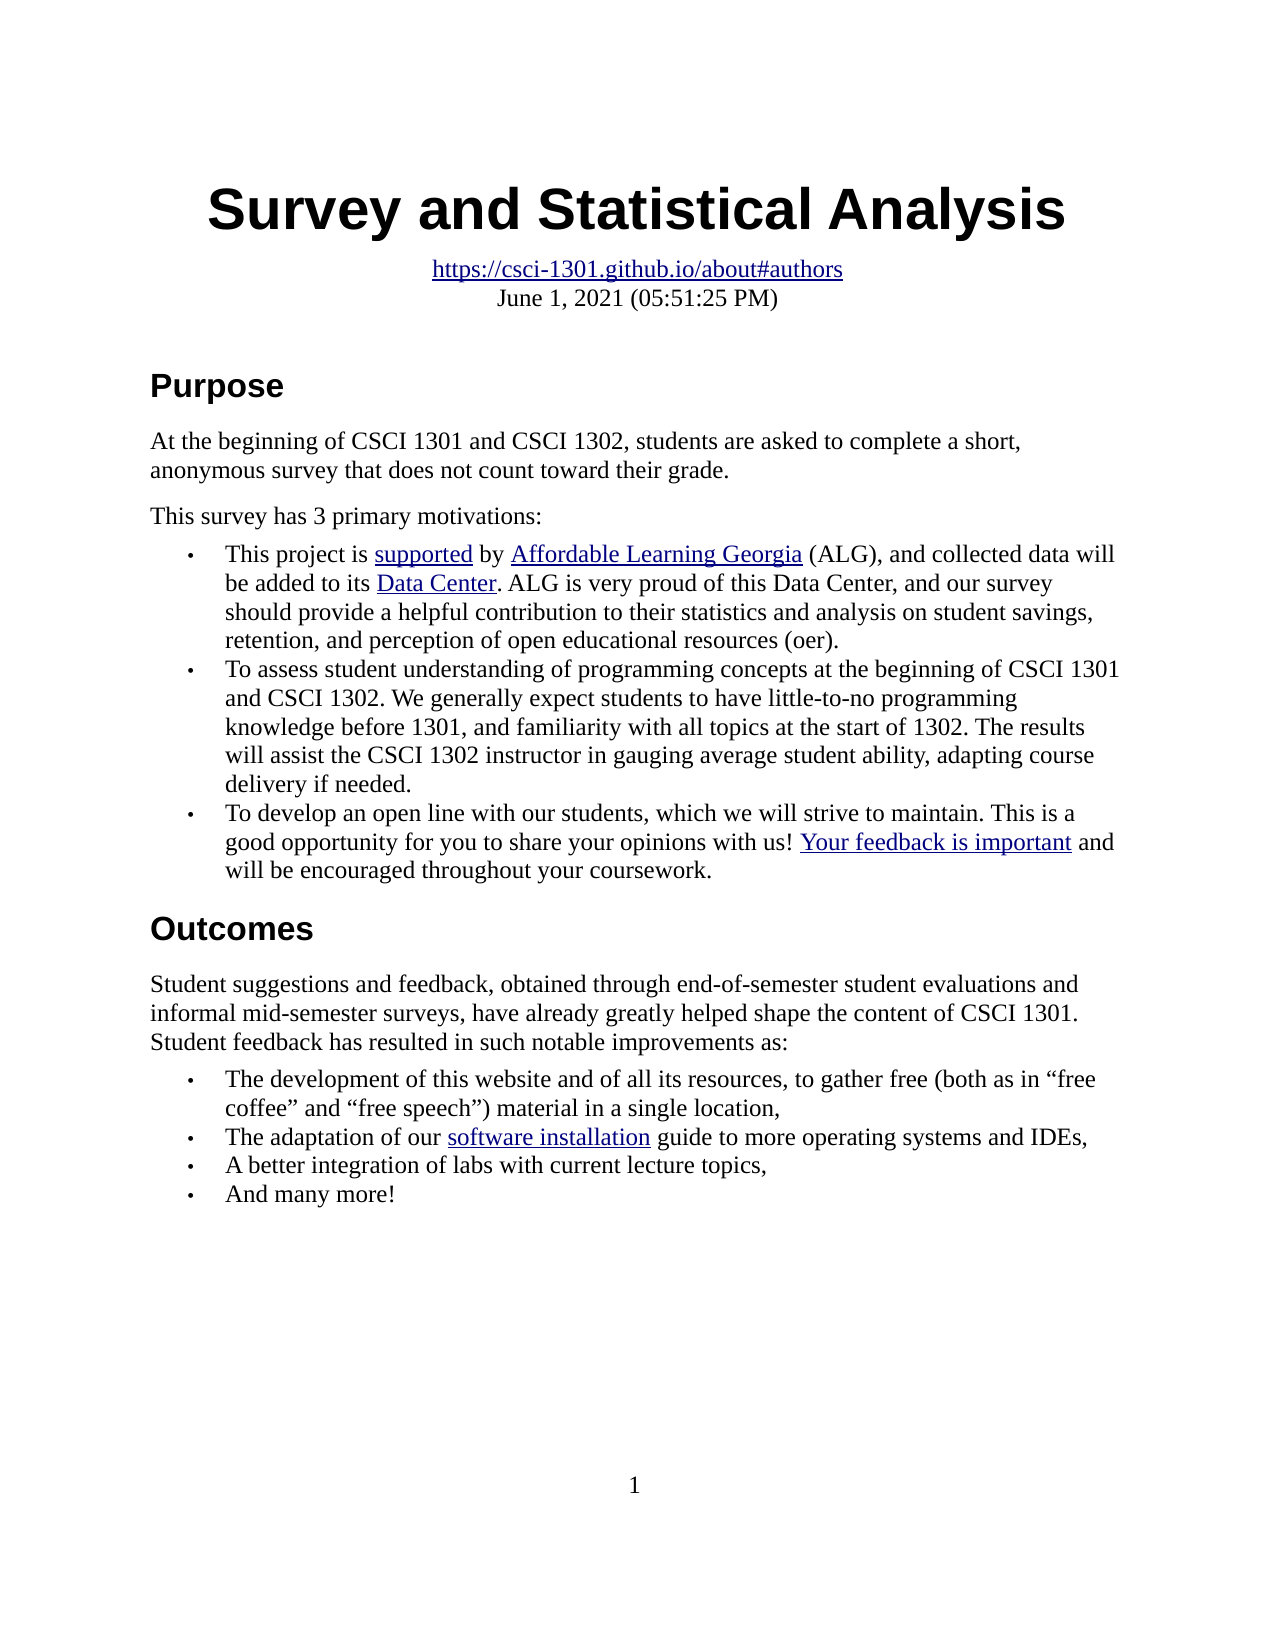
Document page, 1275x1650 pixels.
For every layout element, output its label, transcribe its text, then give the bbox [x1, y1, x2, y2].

text https://csci-1301.github.io/about#authors [150, 254, 1125, 283]
list And many more! [187, 1179, 1125, 1208]
text At the beginning of CSCI 1301 and CSCI 1302, students are asked to complete a short, anonymous survey that does not count toward their grade. [150, 426, 1125, 483]
list The adaptation of our software installation guide to more operating systems and IDEs, [187, 1122, 1125, 1151]
subtitle Purpose [150, 366, 1125, 404]
title Survey and Statistical Analysis [150, 175, 1125, 242]
text June 1, 2021 (05:51:25 PM) [150, 283, 1125, 312]
text This survey has 3 primary motivations: [150, 501, 1125, 530]
list The development of this website and of all its resources, to gather free (both as in “free coffee” and “free speech”) material in a single location, [187, 1064, 1125, 1122]
list This project is supported by Affordable Learning Georgia (ALG), and collected data will be added to its Data Center. ALG is very proud of this Data Center, and our survey should provide a helpful contribution to their statistics and analysis on student savings, retention, and perception of open educational resources (oer). [187, 539, 1125, 654]
text Student suggestions and feedback, obtained through end-of-semester student evaluations and informal mid-semester surveys, have already greatly helped shape the content of CSCI 1301. Student feedback has resulted in such notable improvements as: [150, 969, 1125, 1055]
list A better integration of labs with current lecture topics, [187, 1151, 1125, 1179]
list To develop an open line with our students, which we will strive to maintain. This is a good opportunity for you to share your opinions with us! Your feedback is important and will be encouraged throughout your coursework. [187, 798, 1125, 884]
subtitle Outcomes [150, 909, 1125, 948]
list To assess student understanding of programming concepts at the beginning of CSCI 1301 and CSCI 1302. We generally expect students to have little-to-no programming knowledge before 1301, and familiarity with all topics at the start of 1302. The results will assist the CSCI 1302 instructor in gauging average student ability, adapting course delivery if needed. [187, 654, 1125, 798]
